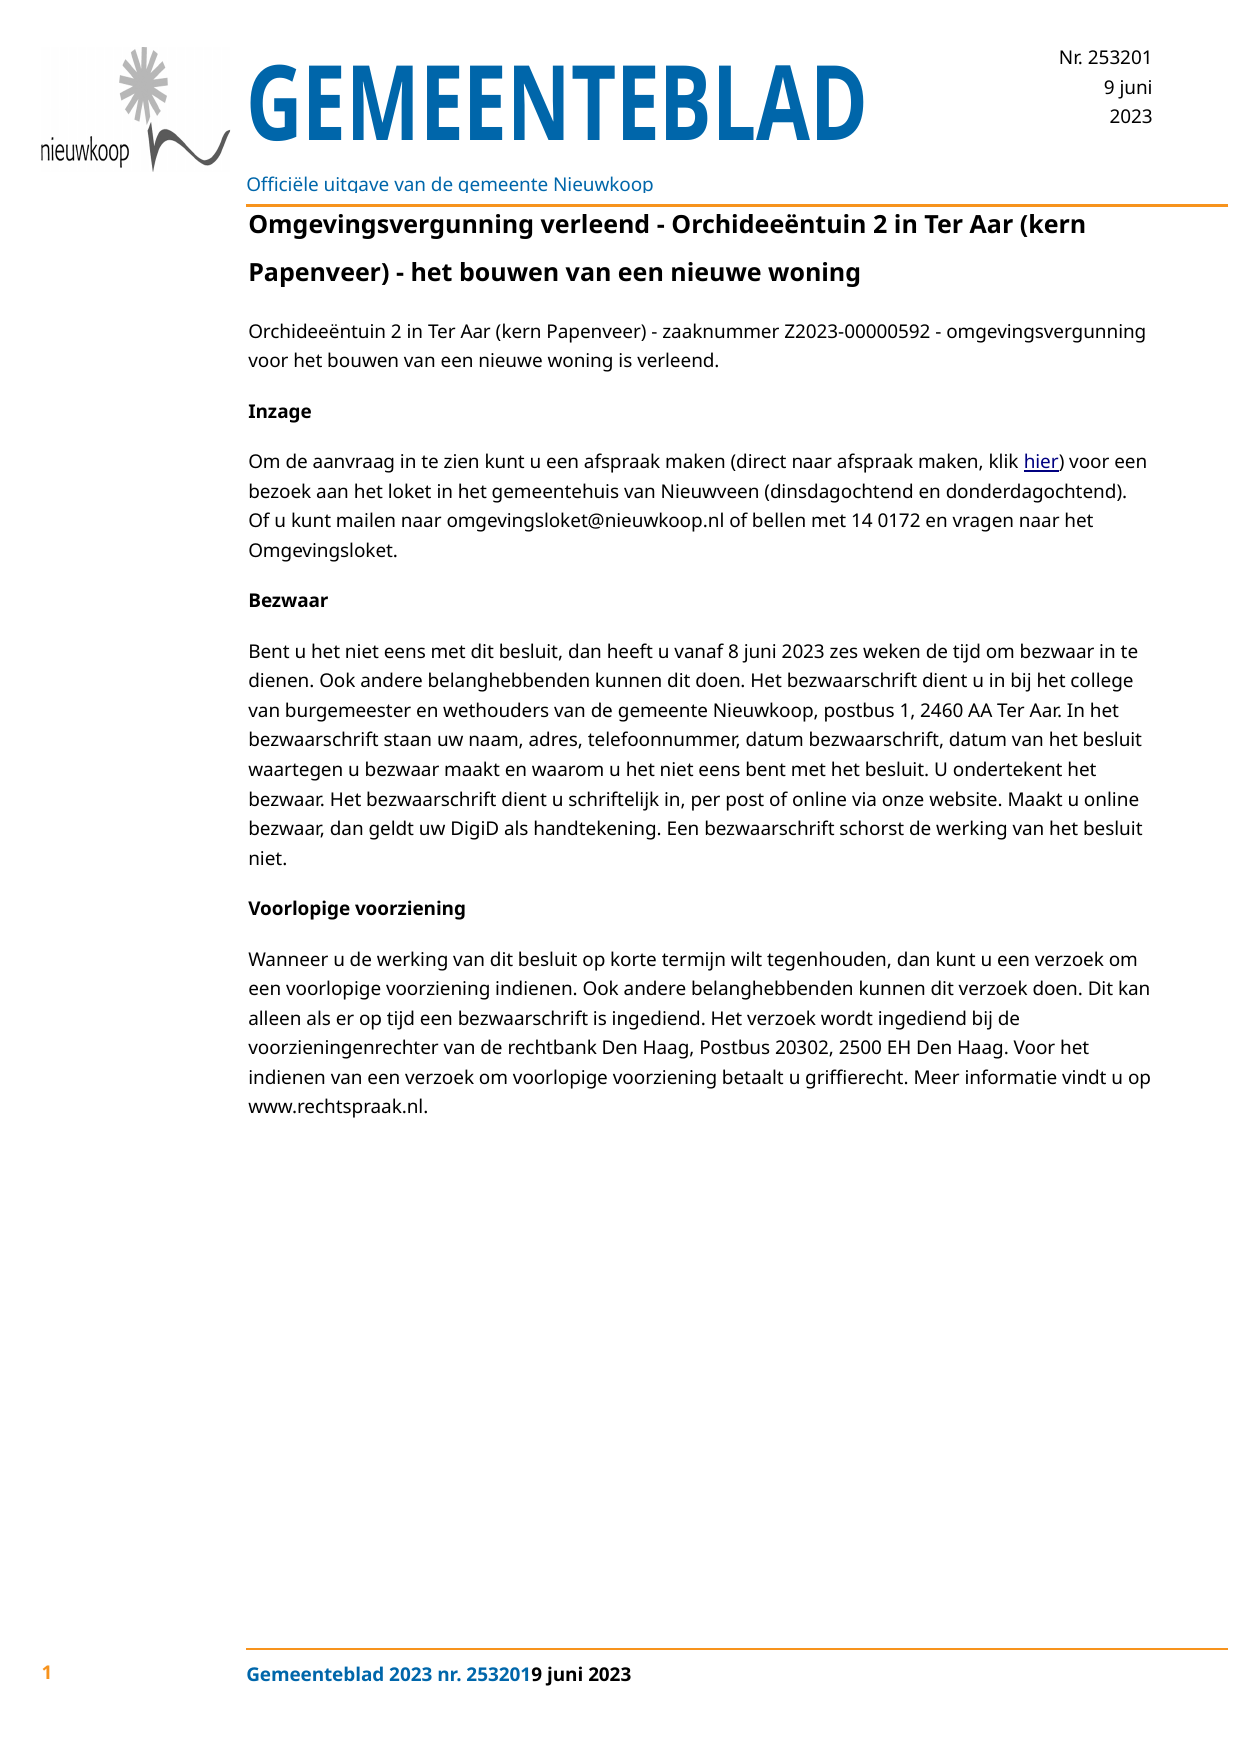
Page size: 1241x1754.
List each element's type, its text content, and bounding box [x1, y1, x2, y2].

text Om de aanvraag in te zien kunt u een afspraak maken (direct naar afspraak maken, klik hier) voor een bezoek aan het loket in het gemeentehuis van Nieuwveen (dinsdagochtend en donderdagochtend). Of u kunt mailen naar omgevingsloket@nieuwkoop.nl of bellen met 14 0172 en vragen naar het Omgevingsloket. [248, 448, 1152, 563]
text Omgevingsvergunning verleend - Orchideeëntuin 2 in Ter Aar (kern Papenveer) - het bouwen van een nieuwe woning [248, 207, 1152, 288]
text Bezwaar [248, 587, 1152, 613]
text Voorlopige voorziening [248, 895, 1152, 921]
text Orchideeëntuin 2 in Ter Aar (kern Papenveer) - zaaknummer Z2023-00000592 - omgevingsvergunning voor het bouwen van een nieuwe woning is verleend. [248, 318, 1152, 373]
text Wanneer u de werking van dit besluit op korte termijn wilt tegenhouden, dan kunt u een verzoek om een voorlopige voorziening indienen. Ook andere belanghebbenden kunnen dit verzoek doen. Dit kan alleen als er op tijd een bezwaarschrift is ingediend. Het verzoek wordt ingediend bij de voorzieningenrechter van de rechtbank Den Haag, Postbus 20302, 2500 EH Den Haag. Voor het indienen van een verzoek om voorlopige voorziening betaalt u griffierecht. Meer informatie vindt u op www.rechtspraak.nl. [248, 946, 1152, 1119]
picture [41, 47, 231, 172]
text Bent u het niet eens met dit besluit, dan heeft u vanaf 8 juni 2023 zes weken de tijd om bezwaar in te dienen. Ook andere belanghebbenden kunnen dit doen. Het bezwaarschrift dient u in bij het college van burgemeester en wethouders van de gemeente Nieuwkoop, postbus 1, 2460 AA Ter Aar. In het bezwaarschrift staan uw naam, adres, telefoonnummer, datum bezwaarschrift, datum van het besluit waartegen u bezwaar maakt en waarom u het niet eens bent met het besluit. U ondertekent het bezwaar. Het bezwaarschrift dient u schriftelijk in, per post of online via onze website. Maakt u online bezwaar, dan geldt uw DigiD als handtekening. Een bezwaarschrift schorst de werking van het besluit niet. [248, 638, 1152, 871]
text Inzage [248, 398, 1152, 424]
